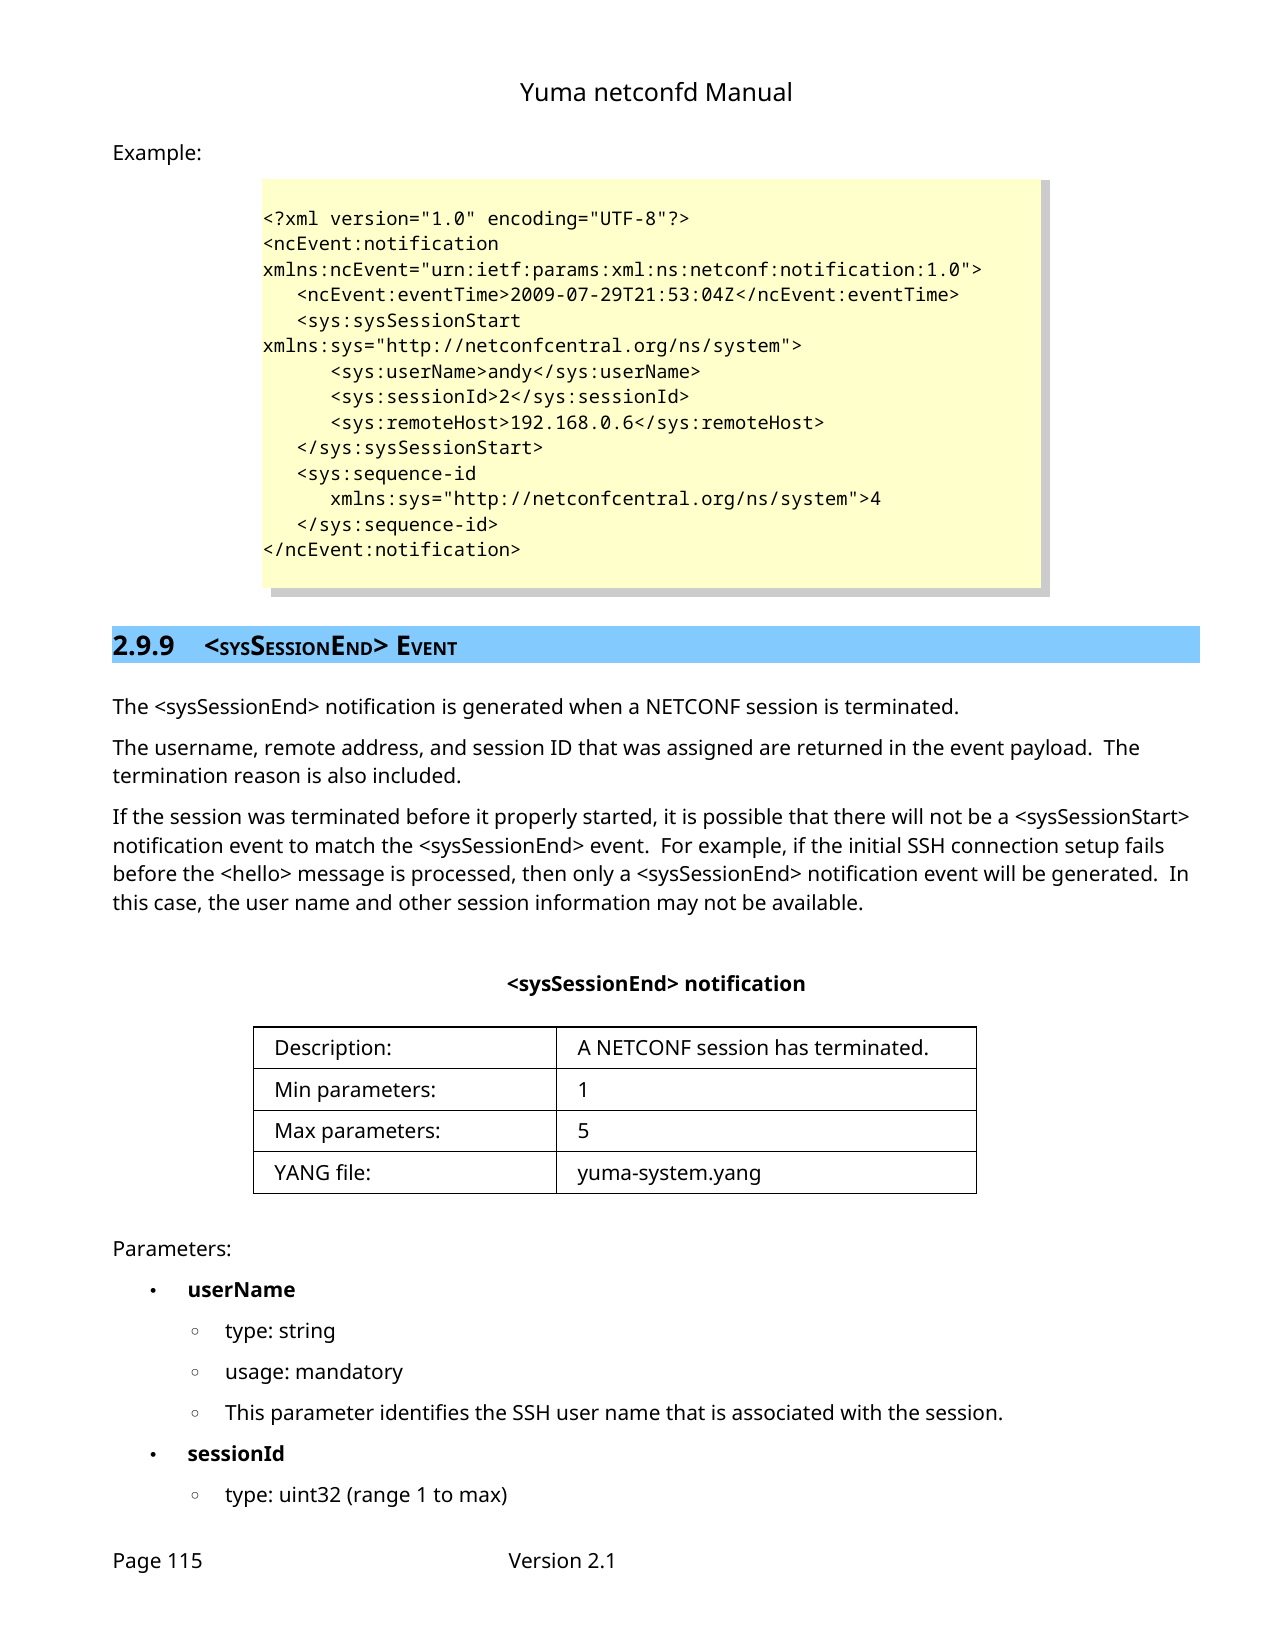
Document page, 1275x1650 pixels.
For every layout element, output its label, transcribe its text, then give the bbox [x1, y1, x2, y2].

text Parameters: [112, 1234, 1200, 1263]
subtitle <sysSessionEnd> Event [112, 626, 1200, 663]
table_cell 1 [557, 1069, 976, 1109]
table_cell Max parameters: [254, 1111, 556, 1151]
text <sys:sequence-id xmlns:sys="http://netconfcentral.org/ns/system">4 </sys:sequence-id> [262, 460, 1041, 537]
text If the session was terminated before it properly started, it is possible that there will not be a <sysSessionStart> notification event to match the <sysSessionEnd> event. For example, if the initial SSH connection setup fails before the <hello> message is processed, then only a <sysSessionEnd> notification event will be generated. In this case, the user name and other session information may not be available. [112, 802, 1200, 916]
text </sys:sysSessionStart> [262, 435, 1041, 460]
list usage: mandatory [187, 1357, 1200, 1386]
text The <sysSessionEnd> notification is generated when a NETCONF session is terminated. [112, 692, 1200, 720]
text <?xml version="1.0" encoding="UTF-8"?> [262, 205, 1041, 231]
text Example: [112, 138, 1200, 167]
table_header A NETCONF session has terminated. [557, 1028, 976, 1068]
text </ncEvent:notification> [262, 537, 1041, 562]
list userName [150, 1276, 1200, 1304]
text <sys:sessionId>2</sys:sessionId> [262, 384, 1041, 409]
list sessionId [150, 1439, 1200, 1468]
table_cell 5 [557, 1111, 976, 1151]
text <ncEvent:notification xmlns:ncEvent="urn:ietf:params:xml:ns:netconf:notification:1.0"> [262, 231, 1041, 282]
text <sys:sysSessionStart xmlns:sys="http://netconfcentral.org/ns/system"> [262, 307, 1041, 358]
list type: string [187, 1316, 1200, 1345]
subtitle <sysSessionEnd> notification [127, 969, 1185, 998]
text <sys:userName>andy</sys:userName> [262, 358, 1041, 384]
list This parameter identifies the SSH user name that is associated with the session. [187, 1398, 1200, 1427]
table_header Description: [254, 1028, 556, 1068]
text <sys:remoteHost>192.168.0.6</sys:remoteHost> [262, 409, 1041, 435]
table_cell Min parameters: [254, 1069, 556, 1109]
table_cell YANG file: [254, 1152, 556, 1193]
list type: uint32 (range 1 to max) [187, 1480, 1200, 1509]
text <ncEvent:eventTime>2009-07-29T21:53:04Z</ncEvent:eventTime> [262, 282, 1041, 307]
text The username, remote address, and session ID that was assigned are returned in the event payload. The termination reason is also included. [112, 733, 1200, 790]
table_cell yuma-system.yang [557, 1152, 976, 1193]
